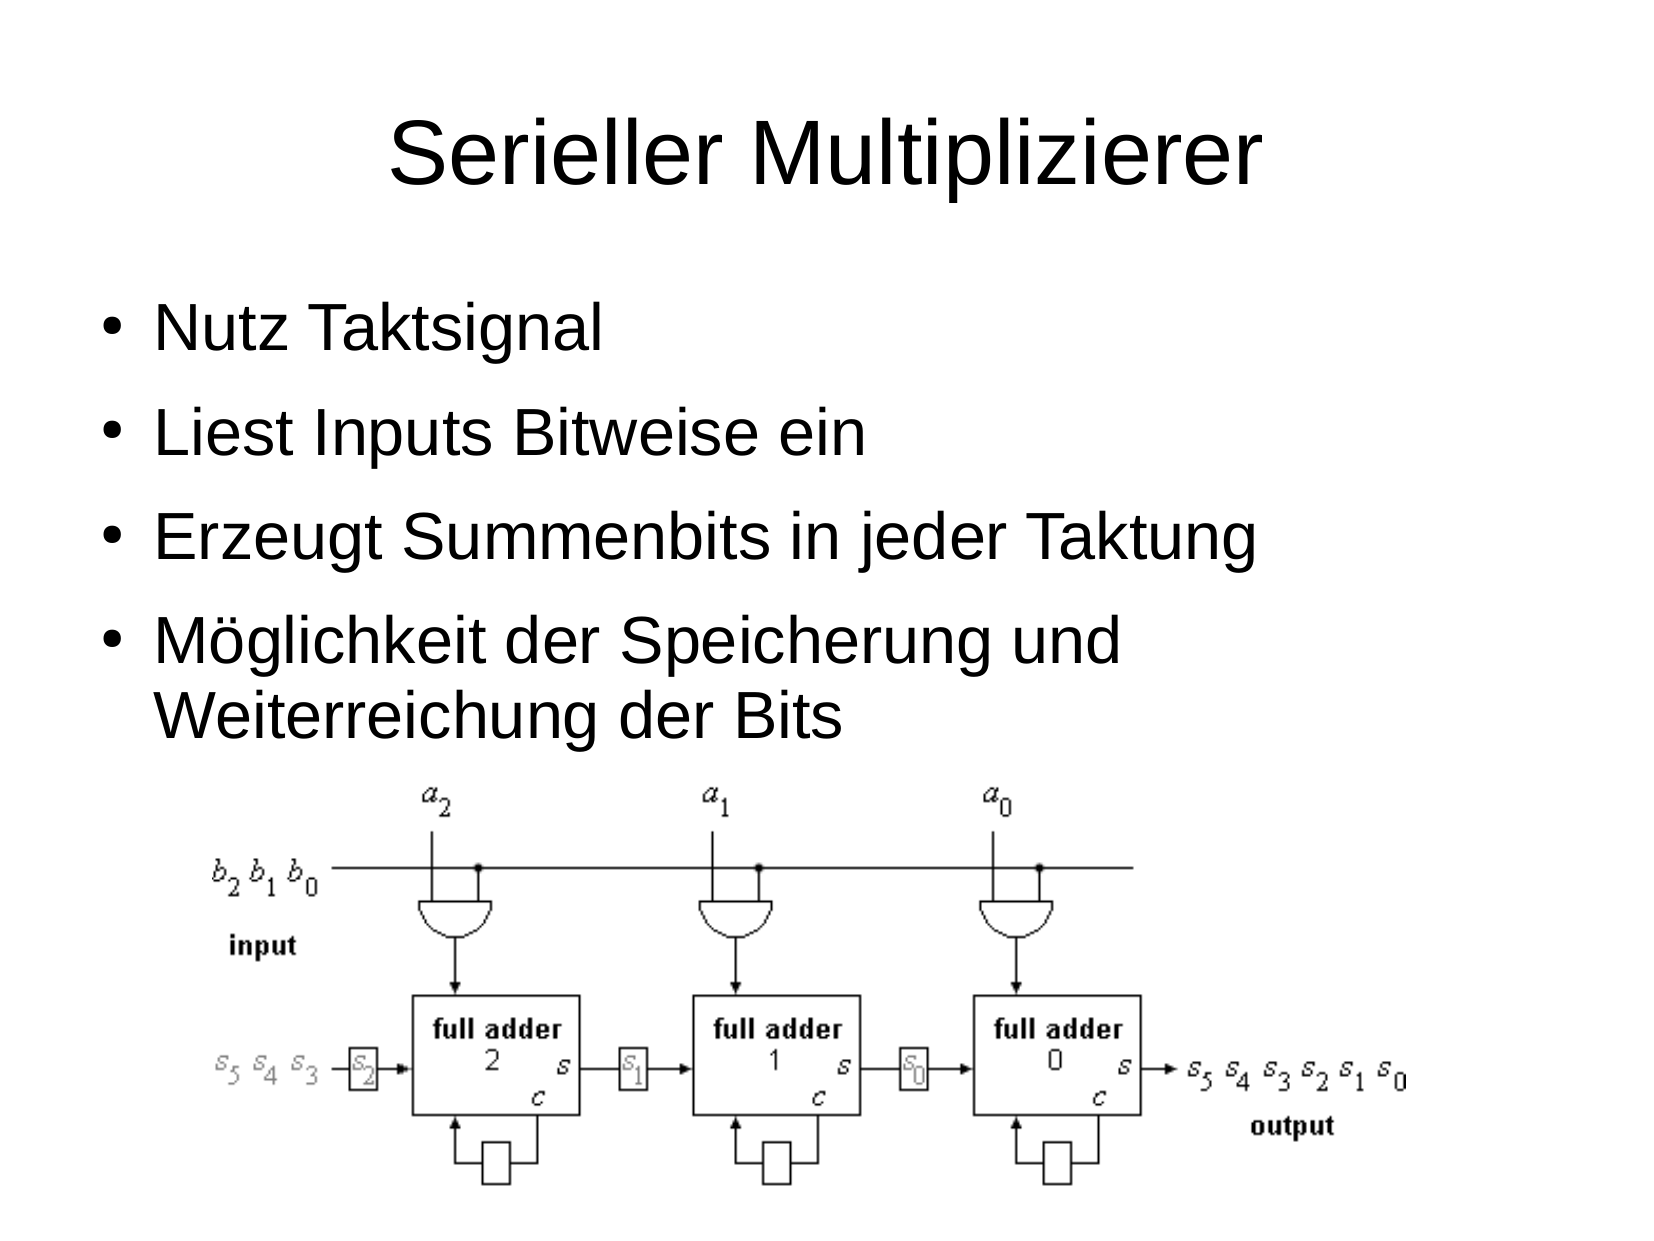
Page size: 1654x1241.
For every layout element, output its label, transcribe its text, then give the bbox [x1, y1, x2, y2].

list Nutz Taktsignal Liest Inputs Bitweise ein Erzeugt Summenbits in jeder Taktung Möglichkeit der Speicherung und Weiterreichung der Bits [82, 290, 1571, 1109]
picture [212, 767, 1406, 1192]
title Serieller Multiplizierer [82, 49, 1571, 257]
